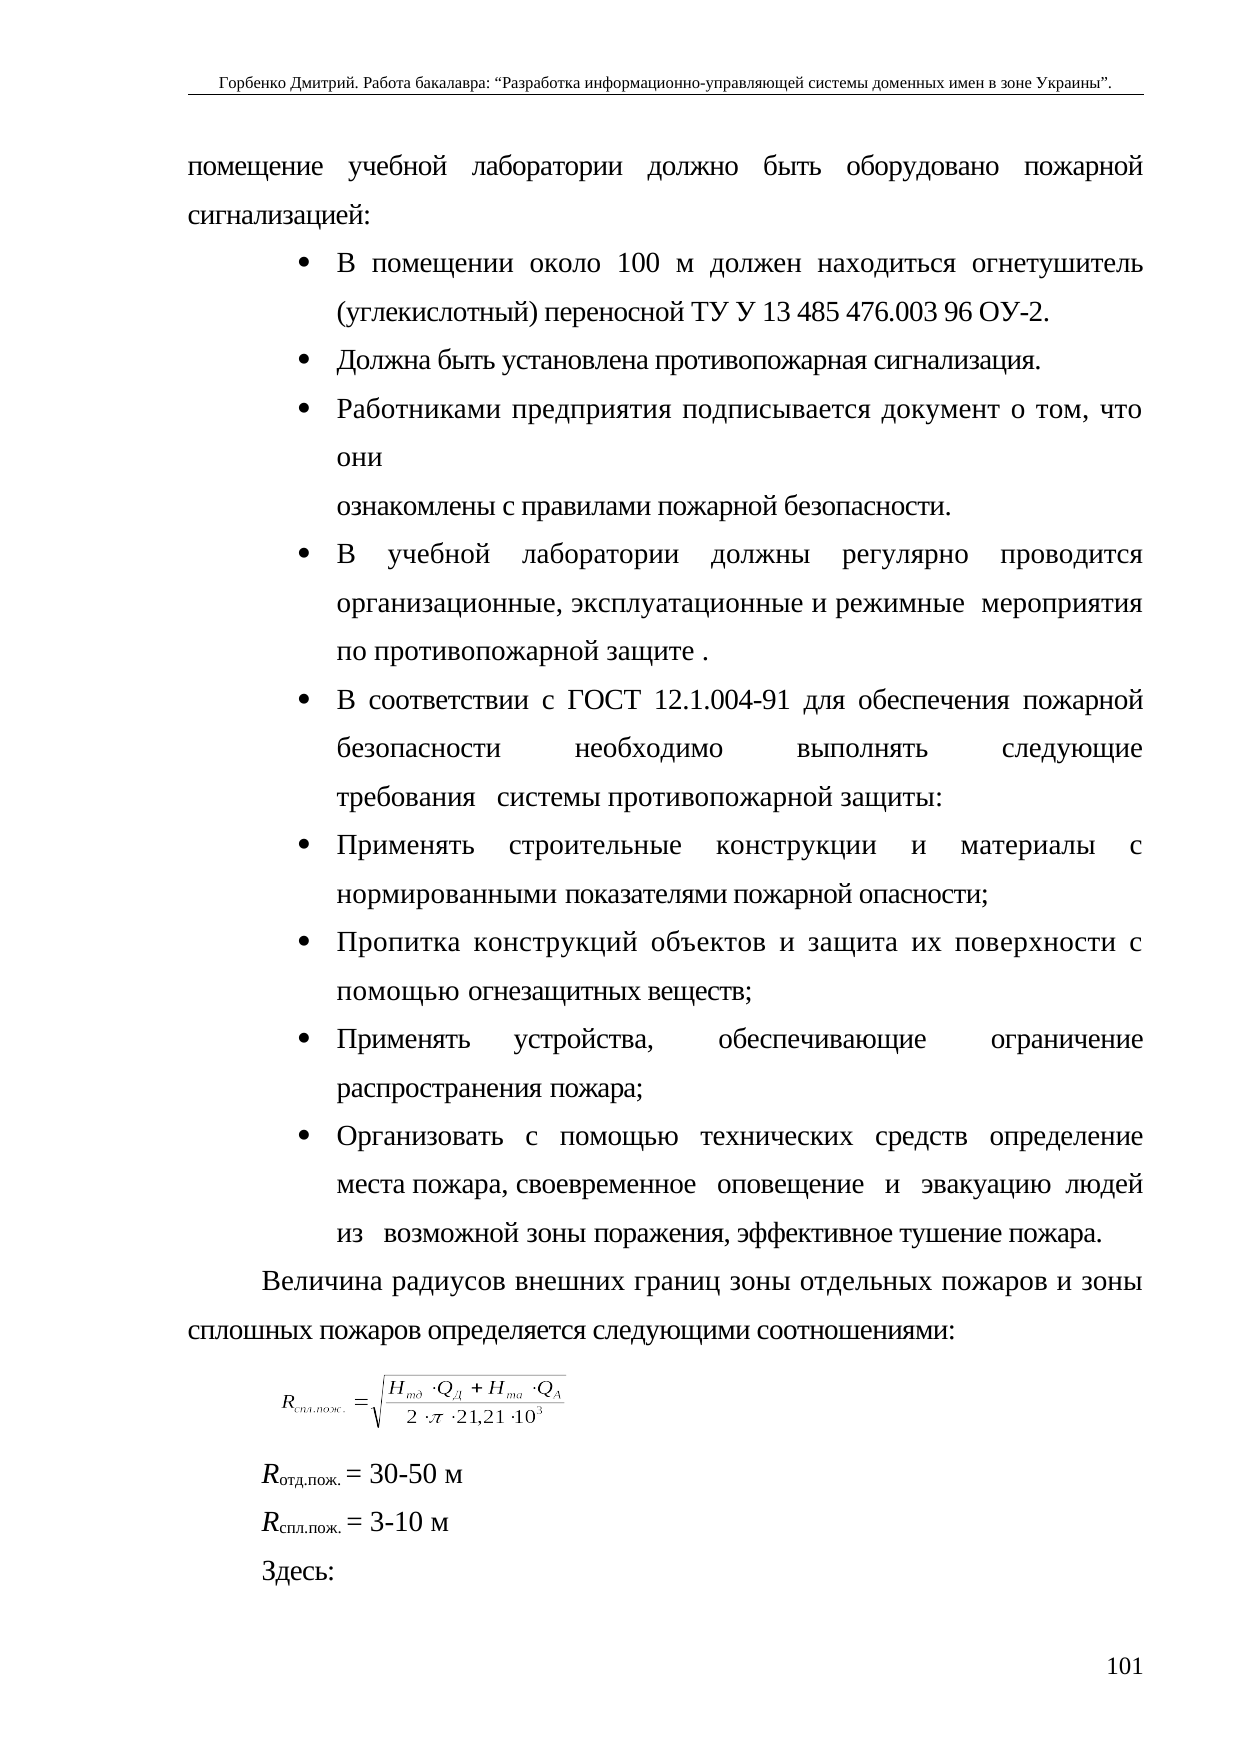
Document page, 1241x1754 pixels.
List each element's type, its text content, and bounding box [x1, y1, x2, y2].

text помещение учебной лаборатории должно быть оборудовано пожарной сигнализацией: [187, 150, 1144, 231]
list Пропитка конструкций объектов и защита их поверхности с помощью огнезащитных веществ; [299, 925, 1144, 1006]
list В учебной лаборатории должны регулярно проводится организационные, эксплуатационные и режимные мероприятия по противопожарной защите . [299, 538, 1144, 667]
list Применять устройства, обеспечивающие ограничение распространения пожара; [299, 1022, 1144, 1103]
list В помещении около 100 м должен находиться огнетушитель (углекислотный) переносной ТУ У 13 485 476.003 96 ОУ-2. [299, 247, 1144, 327]
text Величина радиусов внешних границ зоны отдельных пожаров и зоны сплошных пожаров определяется следующими соотношениями: [187, 1265, 1144, 1346]
list Должна быть установлена противопожарная сигнализация. [299, 344, 1144, 376]
list Применять строительные конструкции и материалы с нормированными показателями пожарной опасности; [299, 828, 1144, 909]
text Здесь: [187, 1554, 1144, 1586]
list Организовать с помощью технических средств определение места пожара, своевременное оповещение и эвакуацию людей из возможной зоны поражения, эффективное тушение пожара. [299, 1119, 1144, 1249]
text Rотд.пож. = 30-50 м [187, 1457, 1144, 1489]
list В соответствии с ГОСТ 12.1.004-91 для обеспечения пожарной безопасности необходимо выполнять следующие требования системы противопожарной защиты: [299, 683, 1144, 812]
list Работниками предприятия подписывается документ о том, что они ознакомлены с правилами пожарной безопасности. [299, 392, 1144, 521]
text Rспл.пож. = 3-10 м [187, 1505, 1144, 1538]
